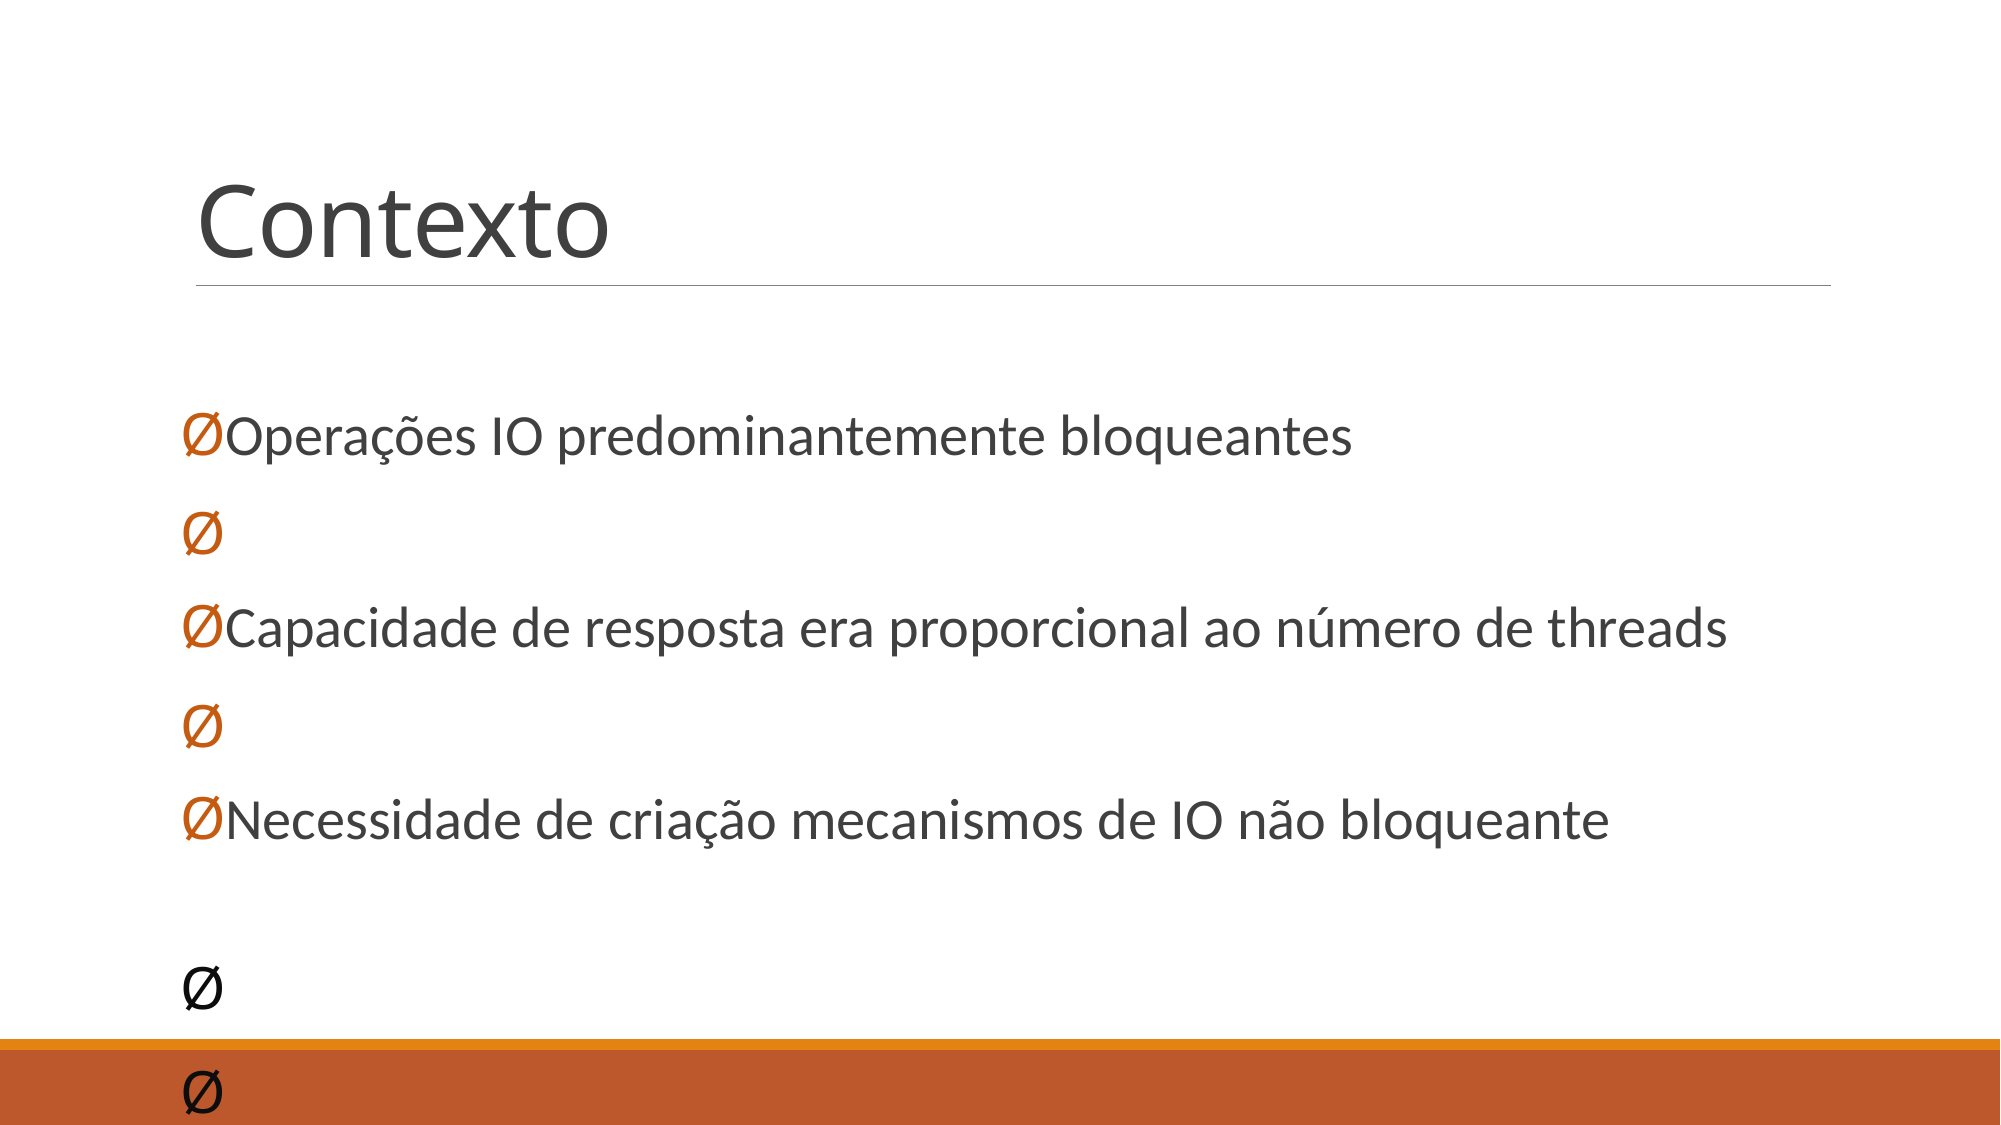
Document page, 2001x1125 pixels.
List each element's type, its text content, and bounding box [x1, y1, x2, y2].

title Contexto [180, 47, 1831, 286]
list Operações IO predominantemente bloqueantes Capacidade de resposta era proporcional ao número de threads Necessidade de criação mecanismos de IO não bloqueante [180, 302, 1831, 1041]
